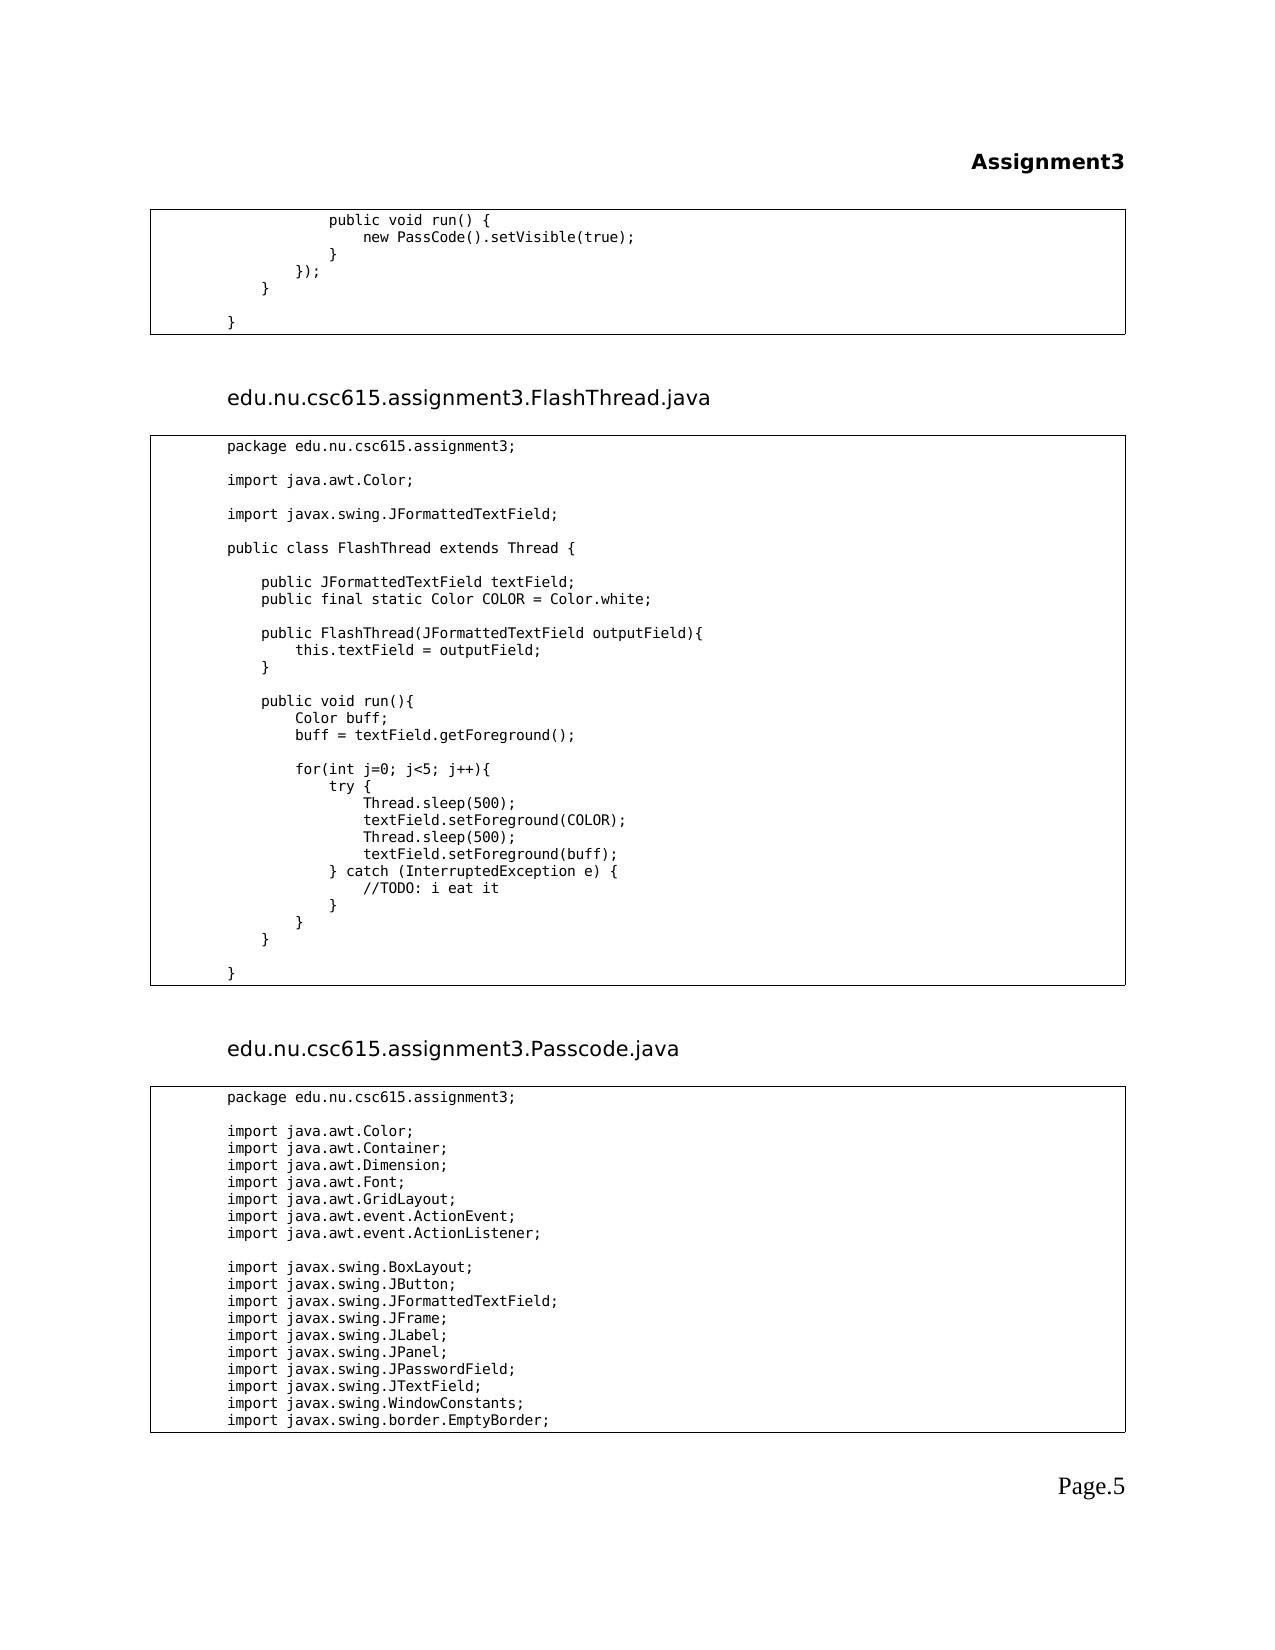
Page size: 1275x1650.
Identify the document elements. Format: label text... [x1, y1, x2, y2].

text Thread.sleep(500); [151, 792, 1125, 809]
text public FlashThread(JFormattedTextField outputField){ [151, 622, 1125, 639]
text } [151, 911, 1125, 928]
text try { [151, 775, 1125, 792]
text Color buff; [151, 707, 1125, 724]
text edu.nu.csc615.assignment3.Passcode.java [150, 1037, 1125, 1062]
text edu.nu.csc615.assignment3.FlashThread.java [150, 386, 1125, 411]
text import javax.swing.JButton; [151, 1273, 1125, 1290]
text import javax.swing.JFormattedTextField; [151, 503, 1125, 523]
text } [151, 894, 1125, 911]
text } catch (InterruptedException e) { [151, 860, 1125, 877]
text package edu.nu.csc615.assignment3; [151, 436, 1125, 455]
text import javax.swing.JPasswordField; [151, 1358, 1125, 1375]
text buff = textField.getForeground(); [151, 724, 1125, 744]
text import java.awt.Color; [151, 1120, 1125, 1137]
text new PassCode().setVisible(true); [151, 226, 1125, 243]
text } [151, 311, 1125, 334]
text public void run(){ [151, 690, 1125, 707]
text this.textField = outputField; [151, 639, 1125, 656]
text import java.awt.Font; [151, 1171, 1125, 1188]
text package edu.nu.csc615.assignment3; [151, 1087, 1125, 1106]
text public JFormattedTextField textField; [151, 571, 1125, 588]
text import java.awt.Container; [151, 1137, 1125, 1154]
text import javax.swing.border.EmptyBorder; [151, 1409, 1125, 1432]
text } [151, 243, 1125, 260]
text textField.setForeground(COLOR); [151, 809, 1125, 826]
text import javax.swing.JFrame; [151, 1307, 1125, 1324]
text public class FlashThread extends Thread { [151, 537, 1125, 557]
text for(int j=0; j<5; j++){ [151, 758, 1125, 775]
text import javax.swing.JTextField; [151, 1375, 1125, 1392]
text import java.awt.GridLayout; [151, 1188, 1125, 1205]
text import javax.swing.JLabel; [151, 1324, 1125, 1341]
text } [151, 962, 1125, 985]
text Thread.sleep(500); [151, 826, 1125, 843]
text import javax.swing.JFormattedTextField; [151, 1290, 1125, 1307]
text textField.setForeground(buff); [151, 843, 1125, 860]
text import javax.swing.JPanel; [151, 1341, 1125, 1358]
text import java.awt.event.ActionEvent; [151, 1205, 1125, 1222]
text import javax.swing.WindowConstants; [151, 1392, 1125, 1409]
text import java.awt.event.ActionListener; [151, 1222, 1125, 1242]
text } [151, 277, 1125, 297]
text } [151, 656, 1125, 676]
text //TODO: i eat it [151, 877, 1125, 894]
text public void run() { [151, 210, 1125, 226]
text import javax.swing.BoxLayout; [151, 1256, 1125, 1273]
text import java.awt.Dimension; [151, 1154, 1125, 1171]
text import java.awt.Color; [151, 469, 1125, 489]
text public final static Color COLOR = Color.white; [151, 588, 1125, 608]
text }); [151, 260, 1125, 277]
text } [151, 928, 1125, 948]
